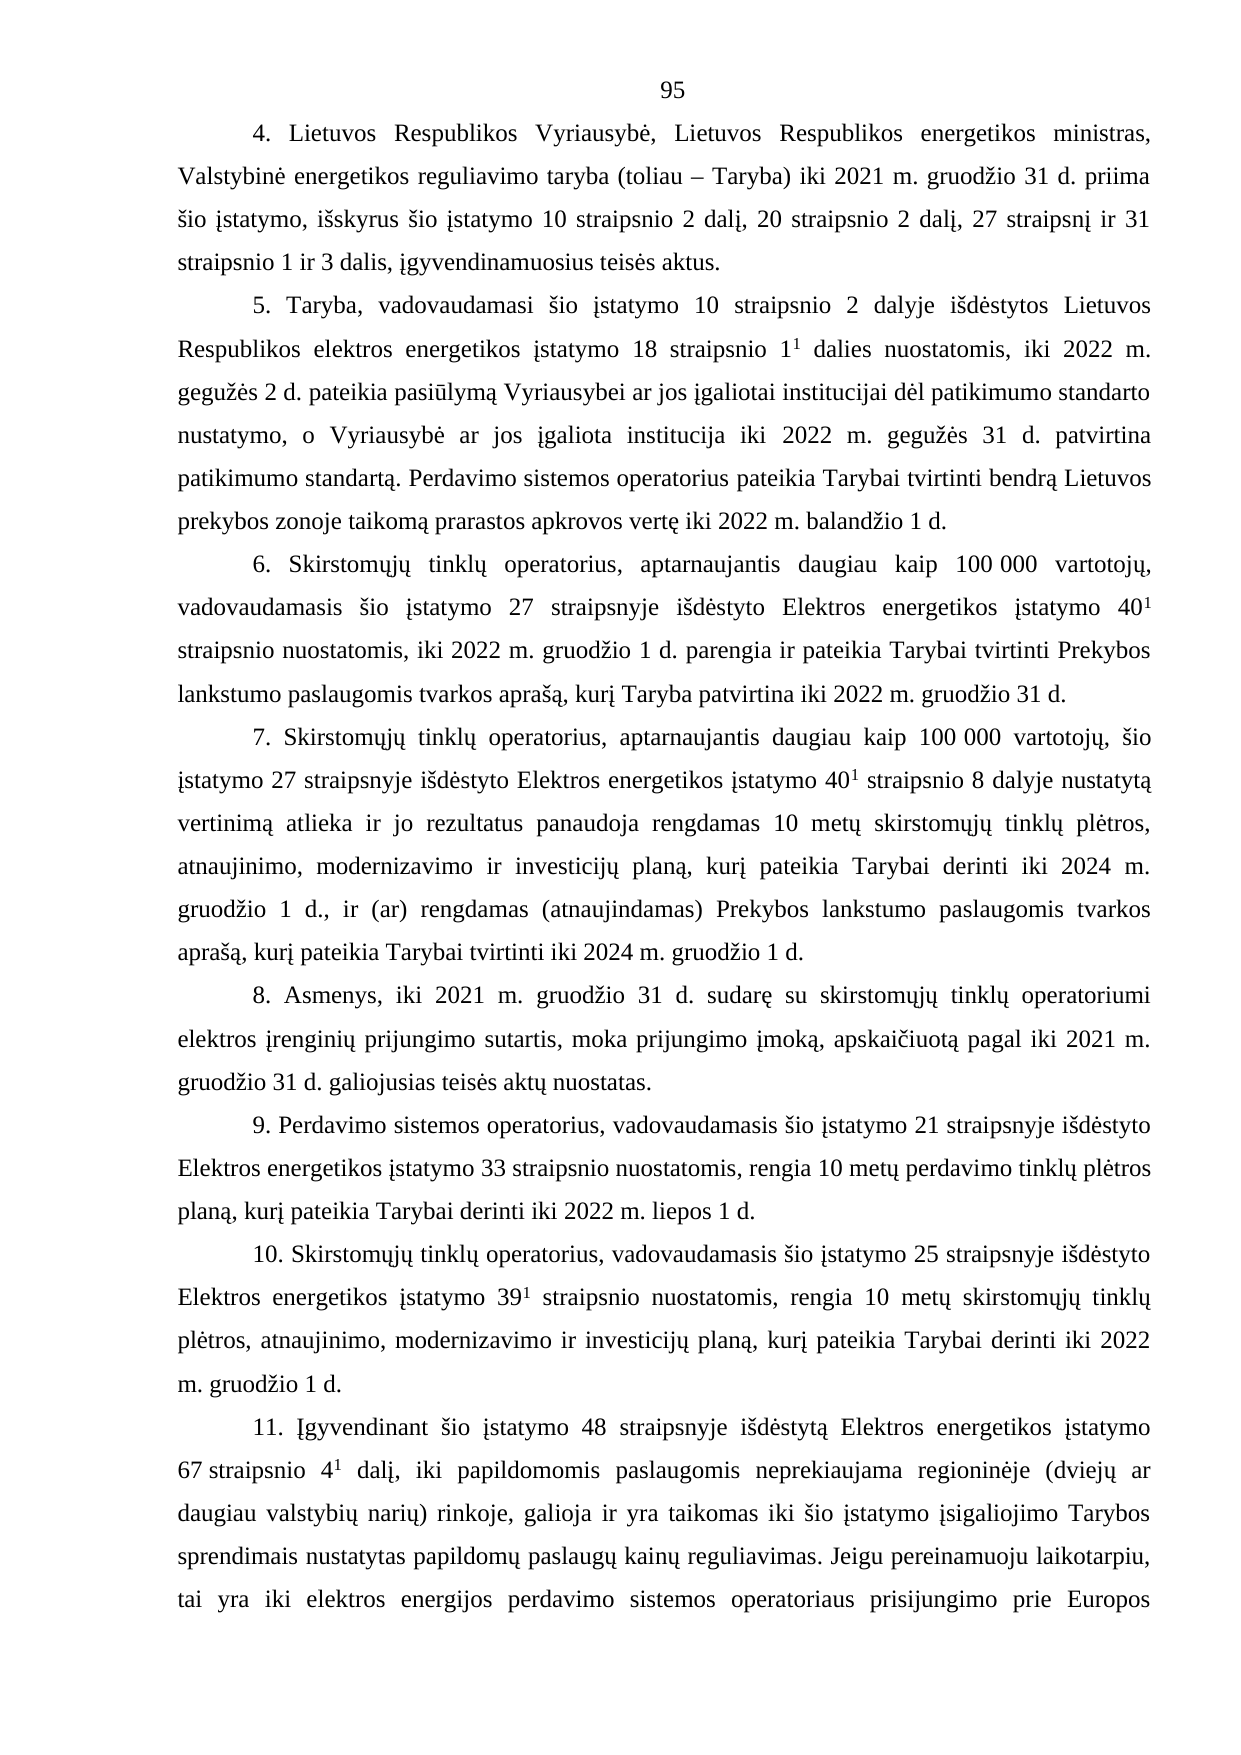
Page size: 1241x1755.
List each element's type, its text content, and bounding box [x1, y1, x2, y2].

text 11. Įgyvendinant šio įstatymo 48 straipsnyje išdėstytą Elektros energetikos įstatymo 67 straipsnio 41 dalį, iki papildomomis paslaugomis neprekiaujama regioninėje (dviejų ar daugiau valstybių narių) rinkoje, galioja ir yra taikomas iki šio įstatymo įsigaliojimo Tarybos sprendimais nustatytas papildomų paslaugų kainų reguliavimas. Jeigu pereinamuoju laikotarpiu, tai yra iki elektros energijos perdavimo sistemos operatoriaus prisijungimo prie Europos [177, 1412, 1152, 1613]
text 4. Lietuvos Respublikos Vyriausybė, Lietuvos Respublikos energetikos ministras, Valstybinė energetikos reguliavimo taryba (toliau – Taryba) iki 2021 m. gruodžio 31 d. priima šio įstatymo, išskyrus šio įstatymo 10 straipsnio 2 dalį, 20 straipsnio 2 dalį, 27 straipsnį ir 31 straipsnio 1 ir 3 dalis, įgyvendinamuosius teisės aktus. [177, 118, 1152, 276]
text 10. Skirstomųjų tinklų operatorius, vadovaudamasis šio įstatymo 25 straipsnyje išdėstyto Elektros energetikos įstatymo 391 straipsnio nuostatomis, rengia 10 metų skirstomųjų tinklų plėtros, atnaujinimo, modernizavimo ir investicijų planą, kurį pateikia Tarybai derinti iki 2022 m. gruodžio 1 d. [177, 1239, 1152, 1397]
text 7. Skirstomųjų tinklų operatorius, aptarnaujantis daugiau kaip 100 000 vartotojų, šio įstatymo 27 straipsnyje išdėstyto Elektros energetikos įstatymo 401 straipsnio 8 dalyje nustatytą vertinimą atlieka ir jo rezultatus panaudoja rengdamas 10 metų skirstomųjų tinklų plėtros, atnaujinimo, modernizavimo ir investicijų planą, kurį pateikia Tarybai derinti iki 2024 m. gruodžio 1 d., ir (ar) rengdamas (atnaujindamas) Prekybos lankstumo paslaugomis tvarkos aprašą, kurį pateikia Tarybai tvirtinti iki 2024 m. gruodžio 1 d. [177, 722, 1152, 966]
text 9. Perdavimo sistemos operatorius, vadovaudamasis šio įstatymo 21 straipsnyje išdėstyto Elektros energetikos įstatymo 33 straipsnio nuostatomis, rengia 10 metų perdavimo tinklų plėtros planą, kurį pateikia Tarybai derinti iki 2022 m. liepos 1 d. [177, 1110, 1152, 1225]
text 5. Taryba, vadovaudamasi šio įstatymo 10 straipsnio 2 dalyje išdėstytos Lietuvos Respublikos elektros energetikos įstatymo 18 straipsnio 11 dalies nuostatomis, iki 2022 m. gegužės 2 d. pateikia pasiūlymą Vyriausybei ar jos įgaliotai institucijai dėl patikimumo standarto nustatymo, o Vyriausybė ar jos įgaliota institucija iki 2022 m. gegužės 31 d. patvirtina patikimumo standartą. Perdavimo sistemos operatorius pateikia Tarybai tvirtinti bendrą Lietuvos prekybos zonoje taikomą prarastos apkrovos vertę iki 2022 m. balandžio 1 d. [177, 291, 1152, 535]
text 8. Asmenys, iki 2021 m. gruodžio 31 d. sudarę su skirstomųjų tinklų operatoriumi elektros įrenginių prijungimo sutartis, moka prijungimo įmoką, apskaičiuotą pagal iki 2021 m. gruodžio 31 d. galiojusias teisės aktų nuostatas. [177, 981, 1152, 1096]
text 6. Skirstomųjų tinklų operatorius, aptarnaujantis daugiau kaip 100 000 vartotojų, vadovaudamasis šio įstatymo 27 straipsnyje išdėstyto Elektros energetikos įstatymo 401 straipsnio nuostatomis, iki 2022 m. gruodžio 1 d. parengia ir pateikia Tarybai tvirtinti Prekybos lankstumo paslaugomis tvarkos aprašą, kurį Taryba patvirtina iki 2022 m. gruodžio 31 d. [177, 549, 1152, 707]
